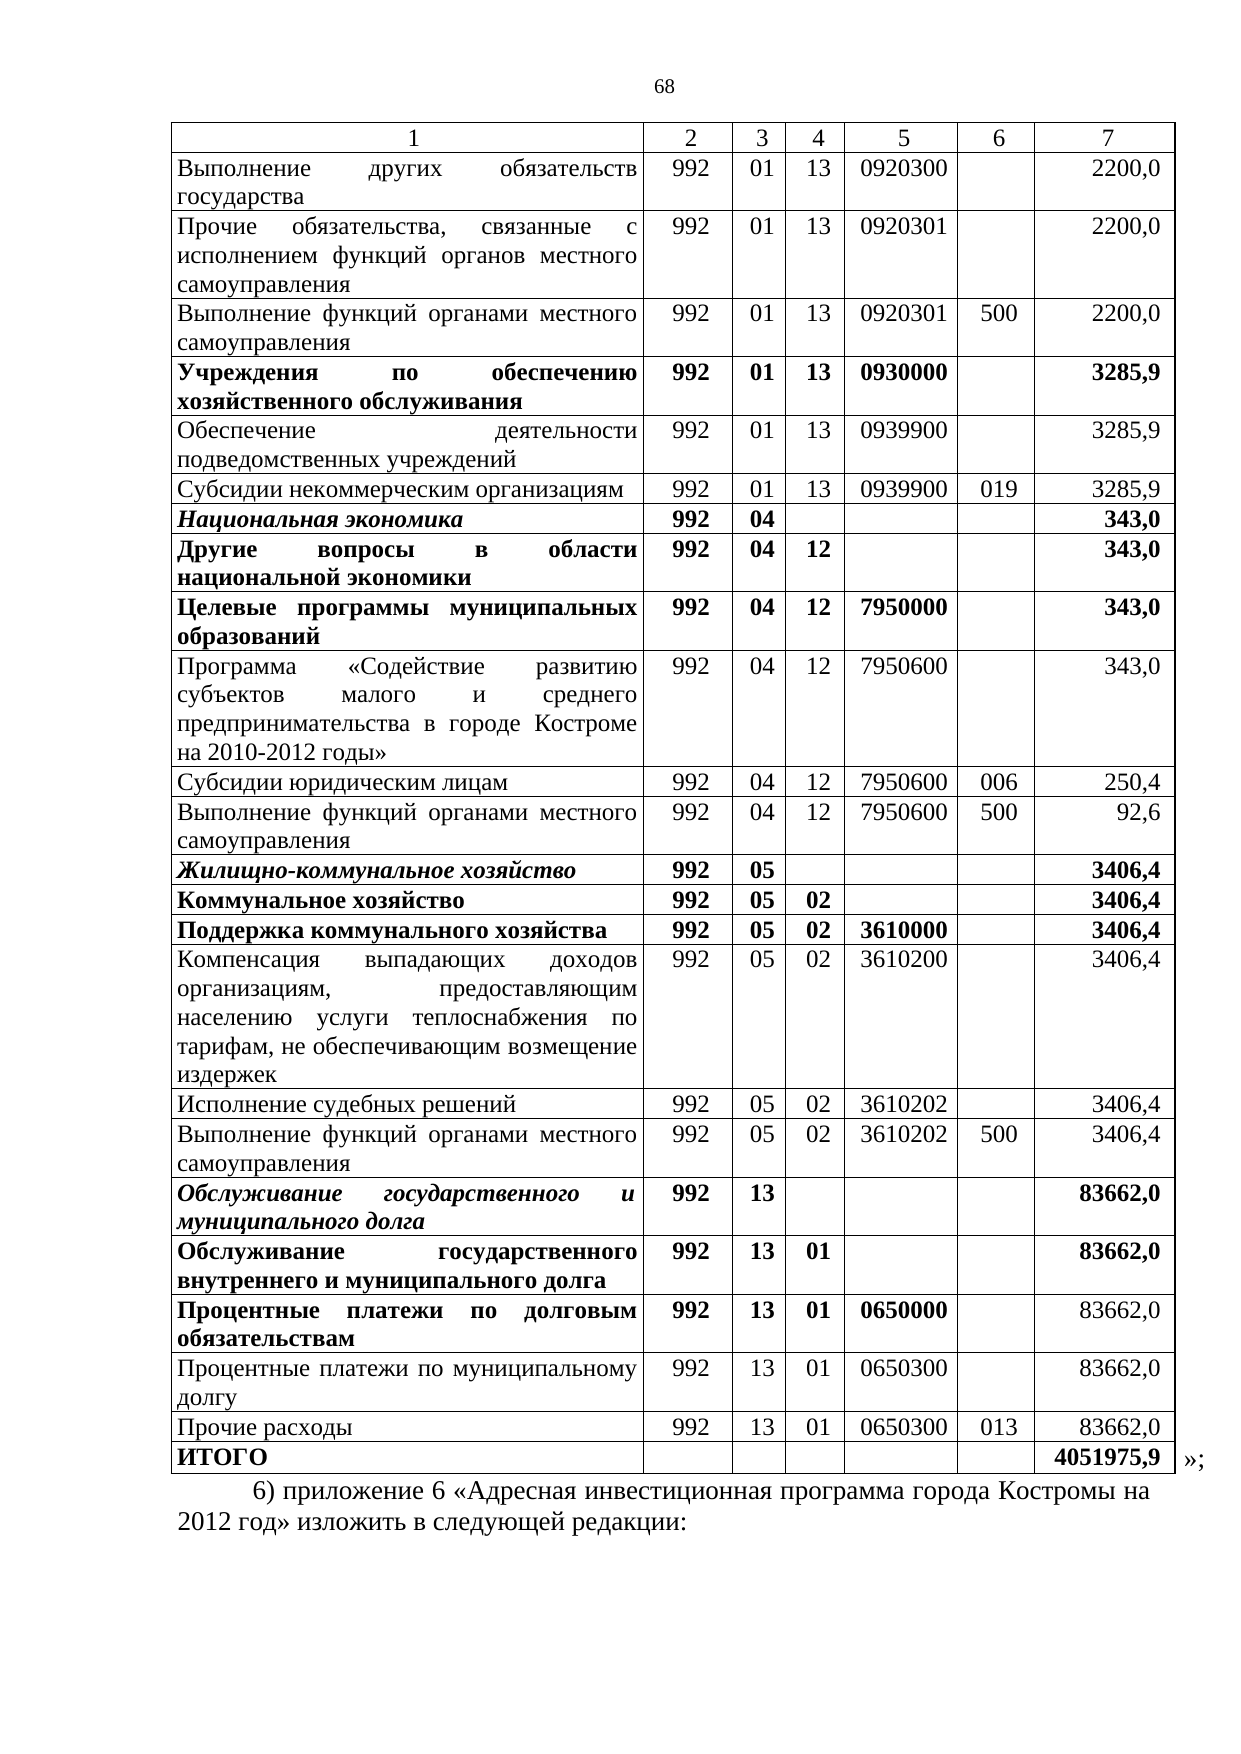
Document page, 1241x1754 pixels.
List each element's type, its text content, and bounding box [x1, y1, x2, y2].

table_cell 992 [644, 1178, 732, 1235]
table_cell 05 [733, 945, 785, 1088]
table_cell 3610202 [845, 1119, 957, 1177]
table_cell 992 [644, 474, 732, 503]
table_cell [958, 855, 1034, 884]
table_cell [845, 1178, 957, 1235]
table_cell 05 [733, 1089, 785, 1118]
table_cell Коммунальное хозяйство [172, 885, 643, 914]
table_cell 7950600 [845, 651, 957, 766]
table_header 5 [845, 123, 957, 152]
table_cell Процентные платежи по муниципальному долгу [172, 1353, 643, 1411]
table_cell [786, 1442, 844, 1473]
table_cell [1176, 650, 1212, 766]
table_cell [845, 1236, 957, 1294]
table_cell [644, 1442, 732, 1473]
table_cell [786, 1178, 844, 1235]
table_cell Обслуживание государственного и муниципального долга [172, 1178, 643, 1235]
table_cell 01 [786, 1353, 844, 1411]
table_cell 13 [786, 474, 844, 503]
table_cell [1176, 210, 1212, 297]
table_cell 0650000 [845, 1295, 957, 1352]
table_cell 02 [786, 1119, 844, 1177]
table_cell 992 [644, 767, 732, 796]
table_cell [958, 416, 1034, 473]
table_cell 2200,0 [1035, 211, 1174, 297]
table_cell 13 [786, 357, 844, 414]
table_cell Исполнение судебных решений [172, 1089, 643, 1118]
table_cell [1176, 1411, 1212, 1441]
table_cell Учреждения по обеспечению хозяйственного обслуживания [172, 357, 643, 414]
table_cell 0939900 [845, 416, 957, 473]
table_header 7 [1035, 123, 1174, 152]
table_cell 04 [733, 534, 785, 591]
table_cell Целевые программы муниципальных образований [172, 592, 643, 650]
table_cell [1176, 152, 1212, 210]
table_header 6 [958, 123, 1034, 152]
table_cell 13 [733, 1412, 785, 1441]
table_cell [958, 504, 1034, 533]
table_cell 01 [786, 1295, 844, 1352]
table_cell [1176, 533, 1212, 591]
table_cell 4051975,9 [1035, 1442, 1174, 1473]
table_cell 83662,0 [1035, 1295, 1174, 1352]
table_cell 92,6 [1035, 797, 1174, 854]
table_header 4 [786, 123, 844, 152]
table_cell [733, 1442, 785, 1473]
table_cell 500 [958, 1119, 1034, 1177]
table_cell 992 [644, 915, 732, 943]
table_cell [1176, 503, 1212, 533]
table_cell [1176, 1118, 1212, 1177]
table_cell 992 [644, 1353, 732, 1411]
table_cell 05 [733, 855, 785, 884]
table_cell 3406,4 [1035, 945, 1174, 1088]
table_cell 05 [733, 1119, 785, 1177]
table_cell 12 [786, 534, 844, 591]
table_cell [958, 153, 1034, 210]
table_cell 0939900 [845, 474, 957, 503]
table_cell 0930000 [845, 357, 957, 414]
table_cell 13 [786, 299, 844, 356]
table_cell 013 [958, 1412, 1034, 1441]
table_cell [786, 855, 844, 884]
table_cell 3406,4 [1035, 855, 1174, 884]
text 6) приложение 6 «Адресная инвестиционная программа города Костромы на 2012 год» изложить в следующей редакции: [177, 1474, 1152, 1536]
table_cell 992 [644, 592, 732, 650]
table_cell 992 [644, 299, 732, 356]
table_cell 992 [644, 357, 732, 414]
table_cell 2200,0 [1035, 299, 1174, 356]
table_cell Прочие расходы [172, 1412, 643, 1441]
table_cell 0650300 [845, 1412, 957, 1441]
table_cell 83662,0 [1035, 1353, 1174, 1411]
table_cell 343,0 [1035, 504, 1174, 533]
table_cell 992 [644, 211, 732, 297]
table_cell 992 [644, 504, 732, 533]
table_cell 02 [786, 915, 844, 943]
table_cell 500 [958, 797, 1034, 854]
table_cell 019 [958, 474, 1034, 503]
table_cell 13 [786, 416, 844, 473]
table_cell 343,0 [1035, 592, 1174, 650]
table_cell 01 [733, 211, 785, 297]
table_cell 13 [786, 153, 844, 210]
table_cell [1176, 473, 1212, 503]
table_cell 343,0 [1035, 651, 1174, 766]
table_cell [958, 1353, 1034, 1411]
table_cell 992 [644, 885, 732, 914]
table_cell 3406,4 [1035, 1089, 1174, 1118]
table_cell [1176, 1235, 1212, 1294]
table_cell [1176, 1177, 1212, 1235]
table_cell [958, 1178, 1034, 1235]
table_cell [1176, 356, 1212, 414]
table_header 2 [644, 123, 732, 152]
table_cell 0650300 [845, 1353, 957, 1411]
table_header 1 [172, 123, 643, 152]
table_cell [958, 885, 1034, 914]
table_cell 04 [733, 504, 785, 533]
table_cell 13 [733, 1178, 785, 1235]
table_cell [958, 1442, 1034, 1473]
table_cell 7950600 [845, 767, 957, 796]
table_cell [958, 1236, 1034, 1294]
table_cell 05 [733, 915, 785, 943]
table_cell 0920301 [845, 299, 957, 356]
table_cell 12 [786, 651, 844, 766]
table_cell 13 [733, 1353, 785, 1411]
table_cell 13 [786, 211, 844, 297]
table_header 3 [733, 123, 785, 152]
table_cell 04 [733, 767, 785, 796]
table_cell [845, 504, 957, 533]
table_cell 343,0 [1035, 534, 1174, 591]
table_cell [1176, 1088, 1212, 1118]
table_cell Субсидии некоммерческим организациям [172, 474, 643, 503]
table_cell [958, 1089, 1034, 1118]
table_cell 3406,4 [1035, 915, 1174, 943]
table_cell 3610000 [845, 915, 957, 943]
table_header [1176, 122, 1212, 152]
table_cell Поддержка коммунального хозяйства [172, 915, 643, 943]
table_cell 83662,0 [1035, 1412, 1174, 1441]
table_cell 3610202 [845, 1089, 957, 1118]
table_cell 02 [786, 945, 844, 1088]
table_cell [1176, 591, 1212, 650]
table_cell Обслуживание государственного внутреннего и муниципального долга [172, 1236, 643, 1294]
table_cell 04 [733, 797, 785, 854]
table_cell [1176, 884, 1212, 914]
table_cell 992 [644, 651, 732, 766]
table_cell 12 [786, 797, 844, 854]
table_cell Компенсация выпадающих доходов организациям, предоставляющим населению услуги теплоснабжения по тарифам, не обеспечивающим возмещение издержек [172, 945, 643, 1088]
table_cell 01 [733, 299, 785, 356]
table_cell [845, 885, 957, 914]
table_cell [958, 945, 1034, 1088]
table_cell 13 [733, 1236, 785, 1294]
table_cell ИТОГО [172, 1442, 643, 1473]
table_cell 01 [733, 153, 785, 210]
table_cell 7950000 [845, 592, 957, 650]
table_cell [1176, 415, 1212, 473]
table_cell 01 [786, 1236, 844, 1294]
table_cell 992 [644, 1412, 732, 1441]
table_cell 2200,0 [1035, 153, 1174, 210]
table_cell 0920301 [845, 211, 957, 297]
table_cell 01 [733, 416, 785, 473]
table_cell Жилищно-коммунальное хозяйство [172, 855, 643, 884]
table_cell 992 [644, 416, 732, 473]
table_cell Субсидии юридическим лицам [172, 767, 643, 796]
table_cell 01 [733, 357, 785, 414]
table_cell [1176, 766, 1212, 796]
table_cell 12 [786, 767, 844, 796]
table_cell 992 [644, 1089, 732, 1118]
table_cell 83662,0 [1035, 1236, 1174, 1294]
table_cell Выполнение функций органами местного самоуправления [172, 1119, 643, 1177]
table_cell [1176, 1294, 1212, 1352]
table_cell [958, 651, 1034, 766]
table_cell [958, 1295, 1034, 1352]
table_cell 992 [644, 1119, 732, 1177]
table_cell [1176, 1352, 1212, 1411]
table_cell 12 [786, 592, 844, 650]
table_cell »; [1176, 1441, 1212, 1473]
table_cell [958, 592, 1034, 650]
table_cell Выполнение функций органами местного самоуправления [172, 299, 643, 356]
table_cell [958, 357, 1034, 414]
table_cell [786, 504, 844, 533]
table_cell 83662,0 [1035, 1178, 1174, 1235]
table_cell 13 [733, 1295, 785, 1352]
table_cell Выполнение функций органами местного самоуправления [172, 797, 643, 854]
table_cell Национальная экономика [172, 504, 643, 533]
table_cell 04 [733, 651, 785, 766]
table_cell 3406,4 [1035, 1119, 1174, 1177]
table_cell 992 [644, 797, 732, 854]
table_cell 3285,9 [1035, 357, 1174, 414]
table_cell Процентные платежи по долговым обязательствам [172, 1295, 643, 1352]
table_cell [1176, 854, 1212, 884]
table_cell 3285,9 [1035, 416, 1174, 473]
table_cell Обеспечение деятельности подведомственных учреждений [172, 416, 643, 473]
table_cell 02 [786, 885, 844, 914]
table_cell 3610200 [845, 945, 957, 1088]
table_cell [845, 534, 957, 591]
table_cell 3285,9 [1035, 474, 1174, 503]
table_cell [1176, 944, 1212, 1088]
table_cell 7950600 [845, 797, 957, 854]
table_cell Программа «Содействие развитию субъектов малого и среднего предпринимательства в городе Костроме на 2010-2012 годы» [172, 651, 643, 766]
table_cell [958, 915, 1034, 943]
table_cell [1176, 796, 1212, 854]
table_cell 0920300 [845, 153, 957, 210]
table_cell [845, 855, 957, 884]
table_cell 500 [958, 299, 1034, 356]
table_cell 01 [733, 474, 785, 503]
table_cell Другие вопросы в области национальной экономики [172, 534, 643, 591]
table_cell 006 [958, 767, 1034, 796]
table_cell 992 [644, 945, 732, 1088]
table_cell 992 [644, 855, 732, 884]
table_cell [958, 534, 1034, 591]
table_cell 04 [733, 592, 785, 650]
table_cell 02 [786, 1089, 844, 1118]
table_cell 01 [786, 1412, 844, 1441]
table_cell 3406,4 [1035, 885, 1174, 914]
table_cell 992 [644, 153, 732, 210]
table_cell Выполнение других обязательств государства [172, 153, 643, 210]
table_cell 250,4 [1035, 767, 1174, 796]
table_cell 992 [644, 1236, 732, 1294]
table_cell Прочие обязательства, связанные с исполнением функций органов местного самоуправления [172, 211, 643, 297]
table_cell [1176, 914, 1212, 943]
table_cell [1176, 298, 1212, 356]
table_cell [845, 1442, 957, 1473]
table_cell 992 [644, 534, 732, 591]
table_cell 992 [644, 1295, 732, 1352]
table_cell [958, 211, 1034, 297]
table_cell 05 [733, 885, 785, 914]
